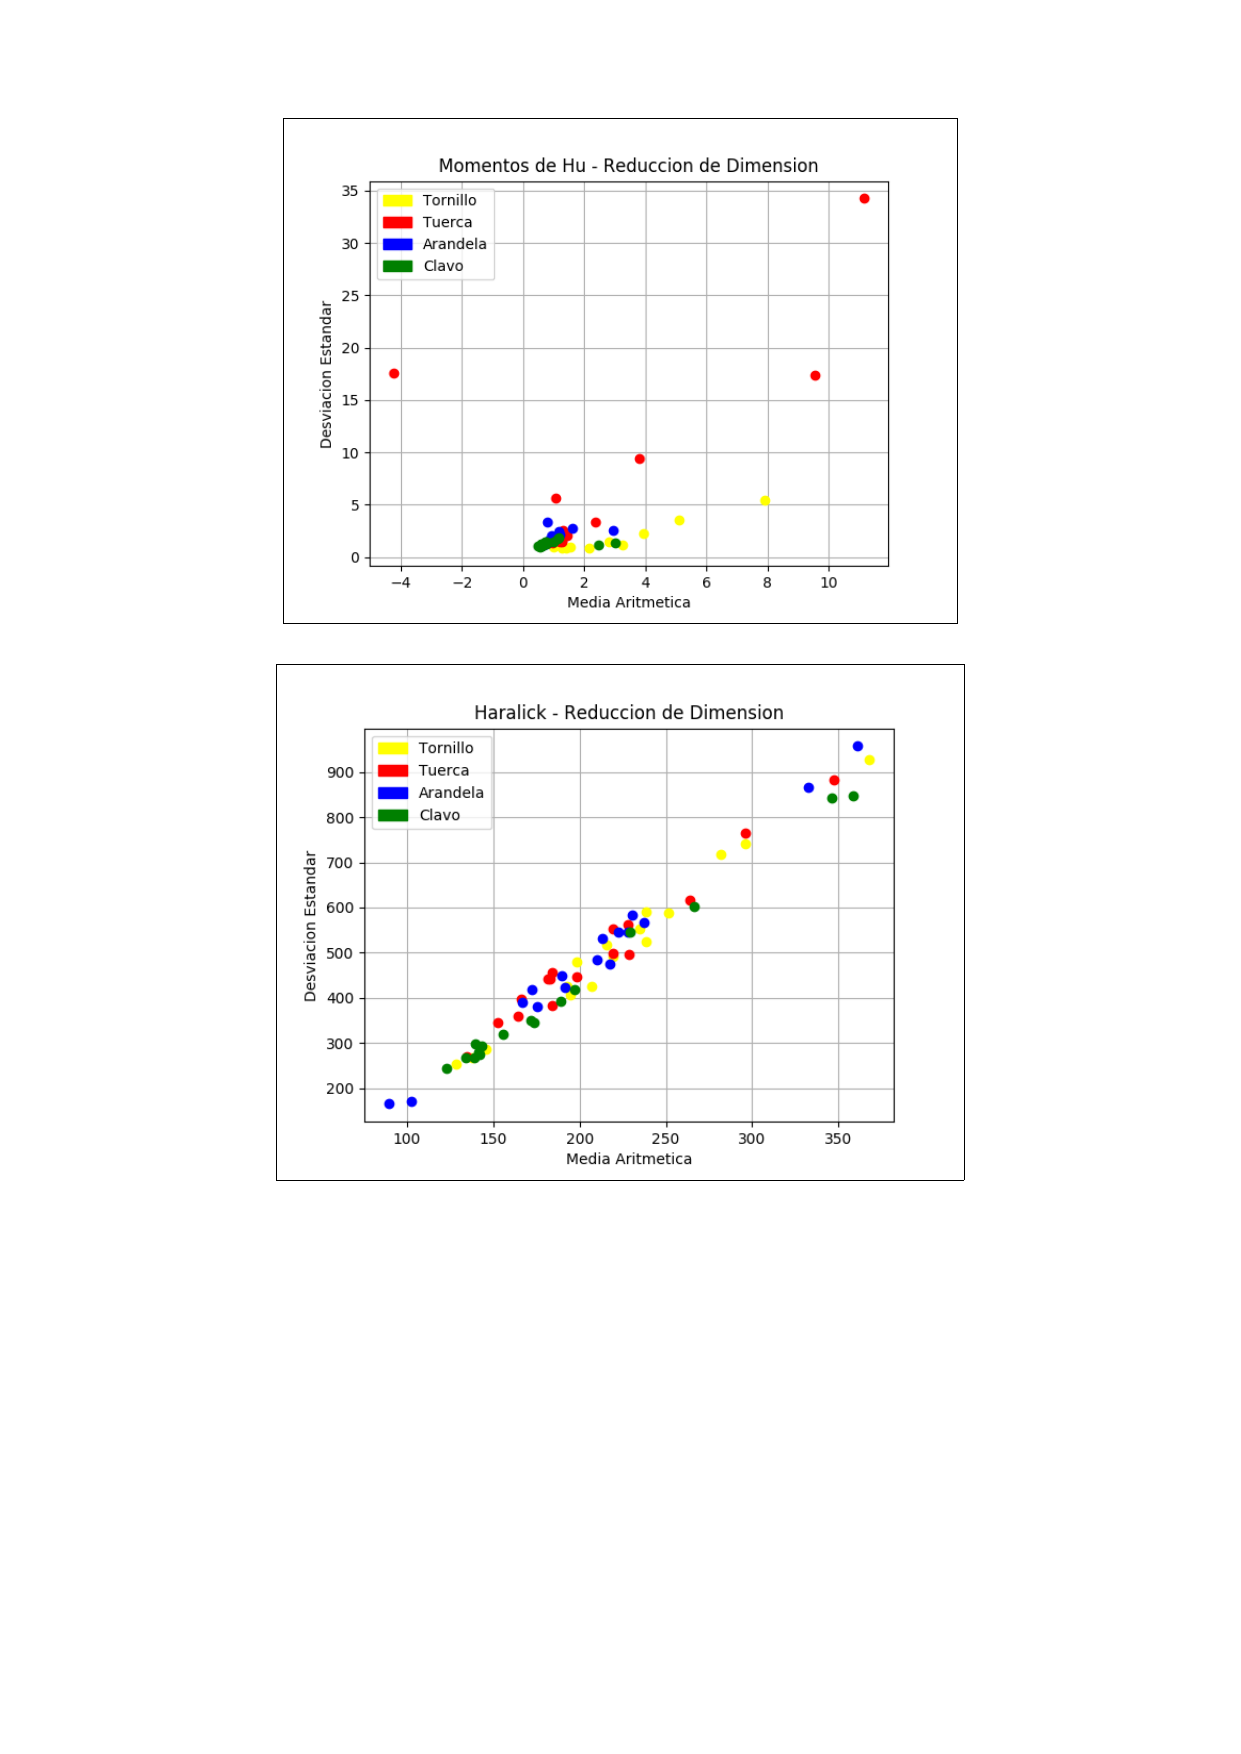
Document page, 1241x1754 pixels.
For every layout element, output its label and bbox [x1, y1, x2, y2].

picture [279, 667, 962, 1178]
picture [286, 121, 954, 621]
